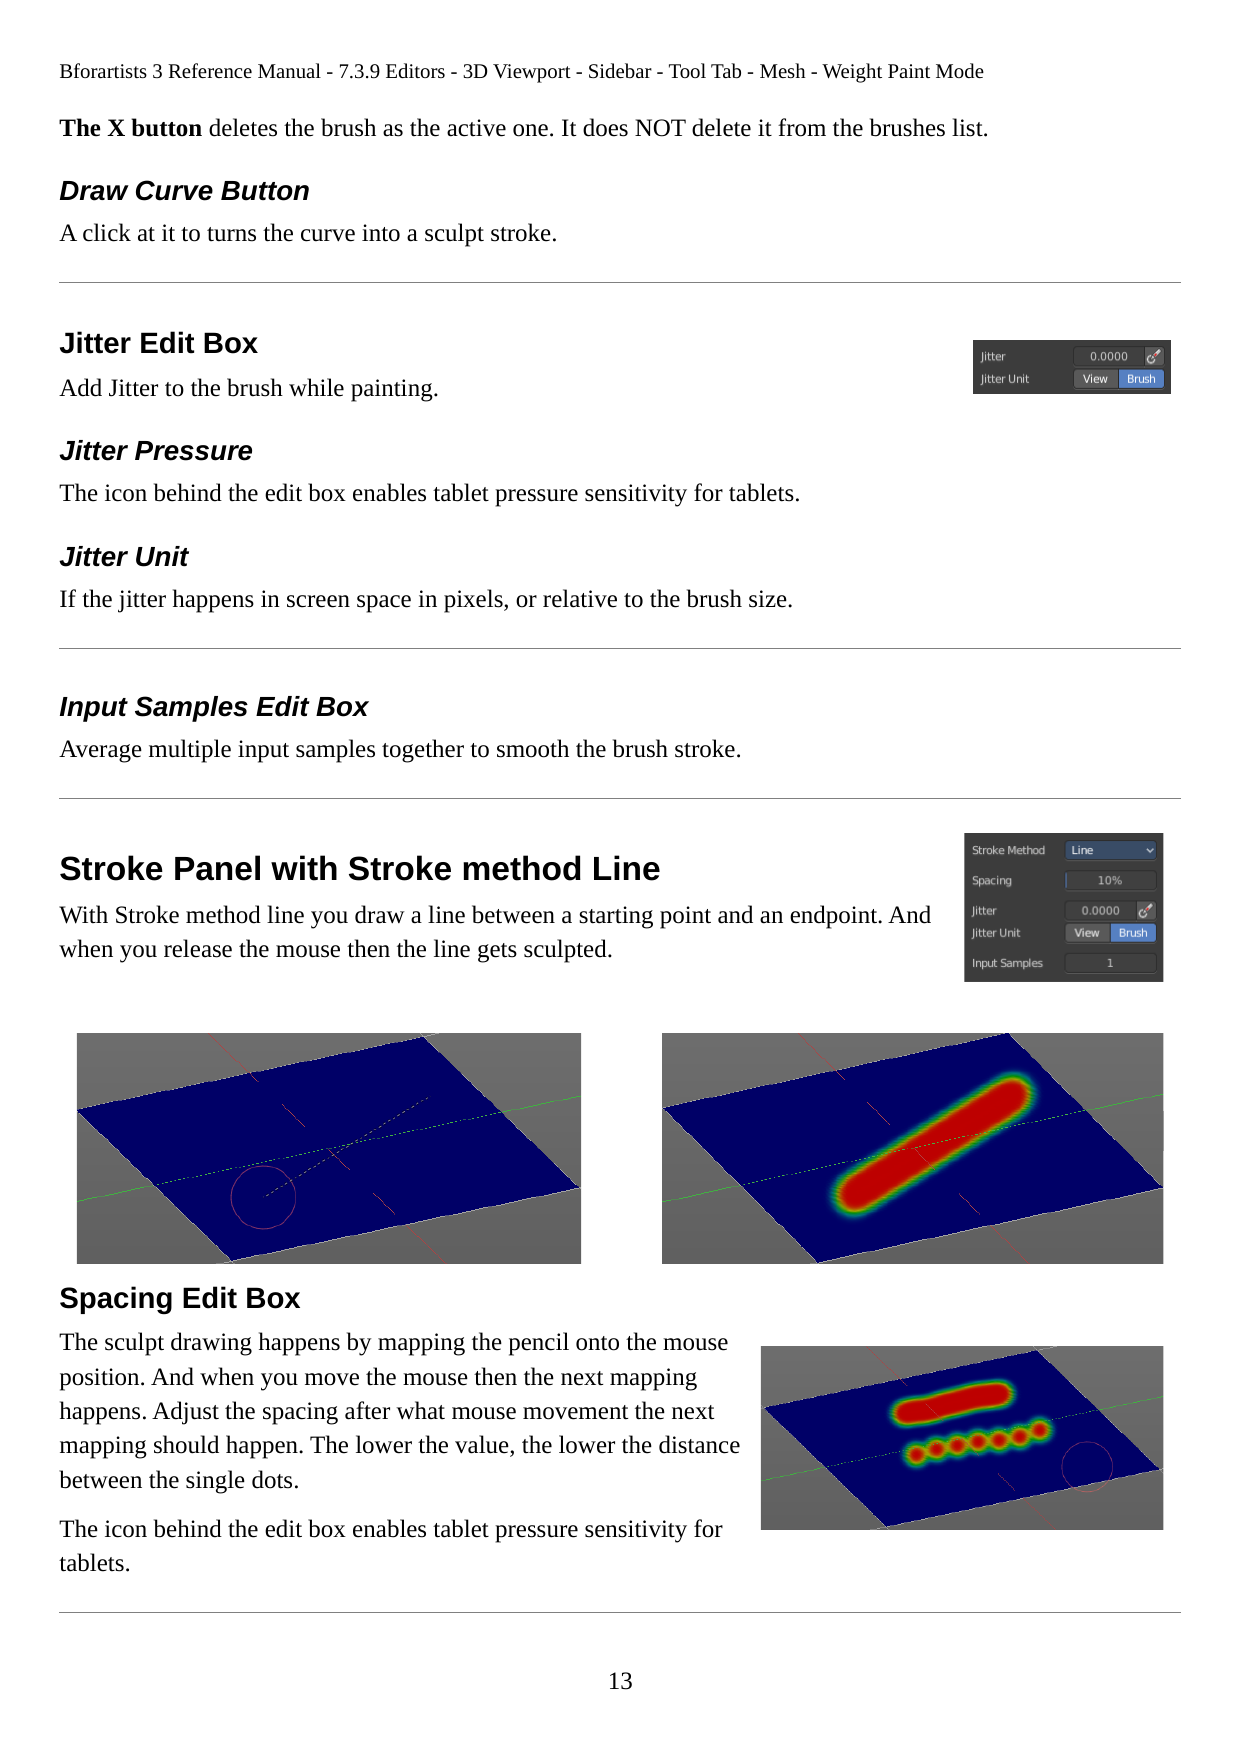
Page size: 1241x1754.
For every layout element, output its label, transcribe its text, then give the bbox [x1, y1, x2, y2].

subtitle Stroke Panel with Stroke method Line [59, 849, 964, 887]
text Average multiple input samples together to smooth the brush stroke. [59, 734, 1181, 763]
text A click at it to turns the curve into a sculpt stroke. [59, 218, 1181, 247]
picture [662, 1033, 1164, 1264]
subtitle Jitter Edit Box [59, 326, 1181, 360]
subtitle Draw Curve Button [59, 174, 1181, 206]
text The sculpt drawing happens by mapping the pencil onto the mouse position. And when you move the mouse then the next mapping happens. Adjust the spacing after what mouse movement the next mapping should happen. The lower the value, the lower the distance between the single dots. [59, 1327, 1181, 1494]
text The icon behind the edit box enables tablet pressure sensitivity for tablets. [59, 478, 1181, 507]
subtitle Input Samples Edit Box [59, 690, 1181, 722]
picture [760, 1346, 1164, 1530]
text Add Jitter to the brush while painting. [59, 373, 1181, 401]
picture [973, 340, 1171, 394]
text The X button deletes the brush as the active one. It does NOT delete it from the brushes list. [59, 113, 1181, 141]
text The icon behind the edit box enables tablet pressure sensitivity for tablets. [59, 1514, 1181, 1577]
text With Stroke method line you draw a line between a starting point and an endpoint. And when you release the mouse then the line gets sculpted. [59, 900, 964, 963]
picture [964, 833, 1164, 982]
picture [76, 1033, 582, 1264]
subtitle Spacing Edit Box [59, 1264, 1181, 1314]
text If the jitter happens in screen space in pixels, or relative to the brush size. [59, 584, 1181, 613]
subtitle Jitter Unit [59, 540, 1181, 572]
subtitle Jitter Pressure [59, 434, 1181, 466]
